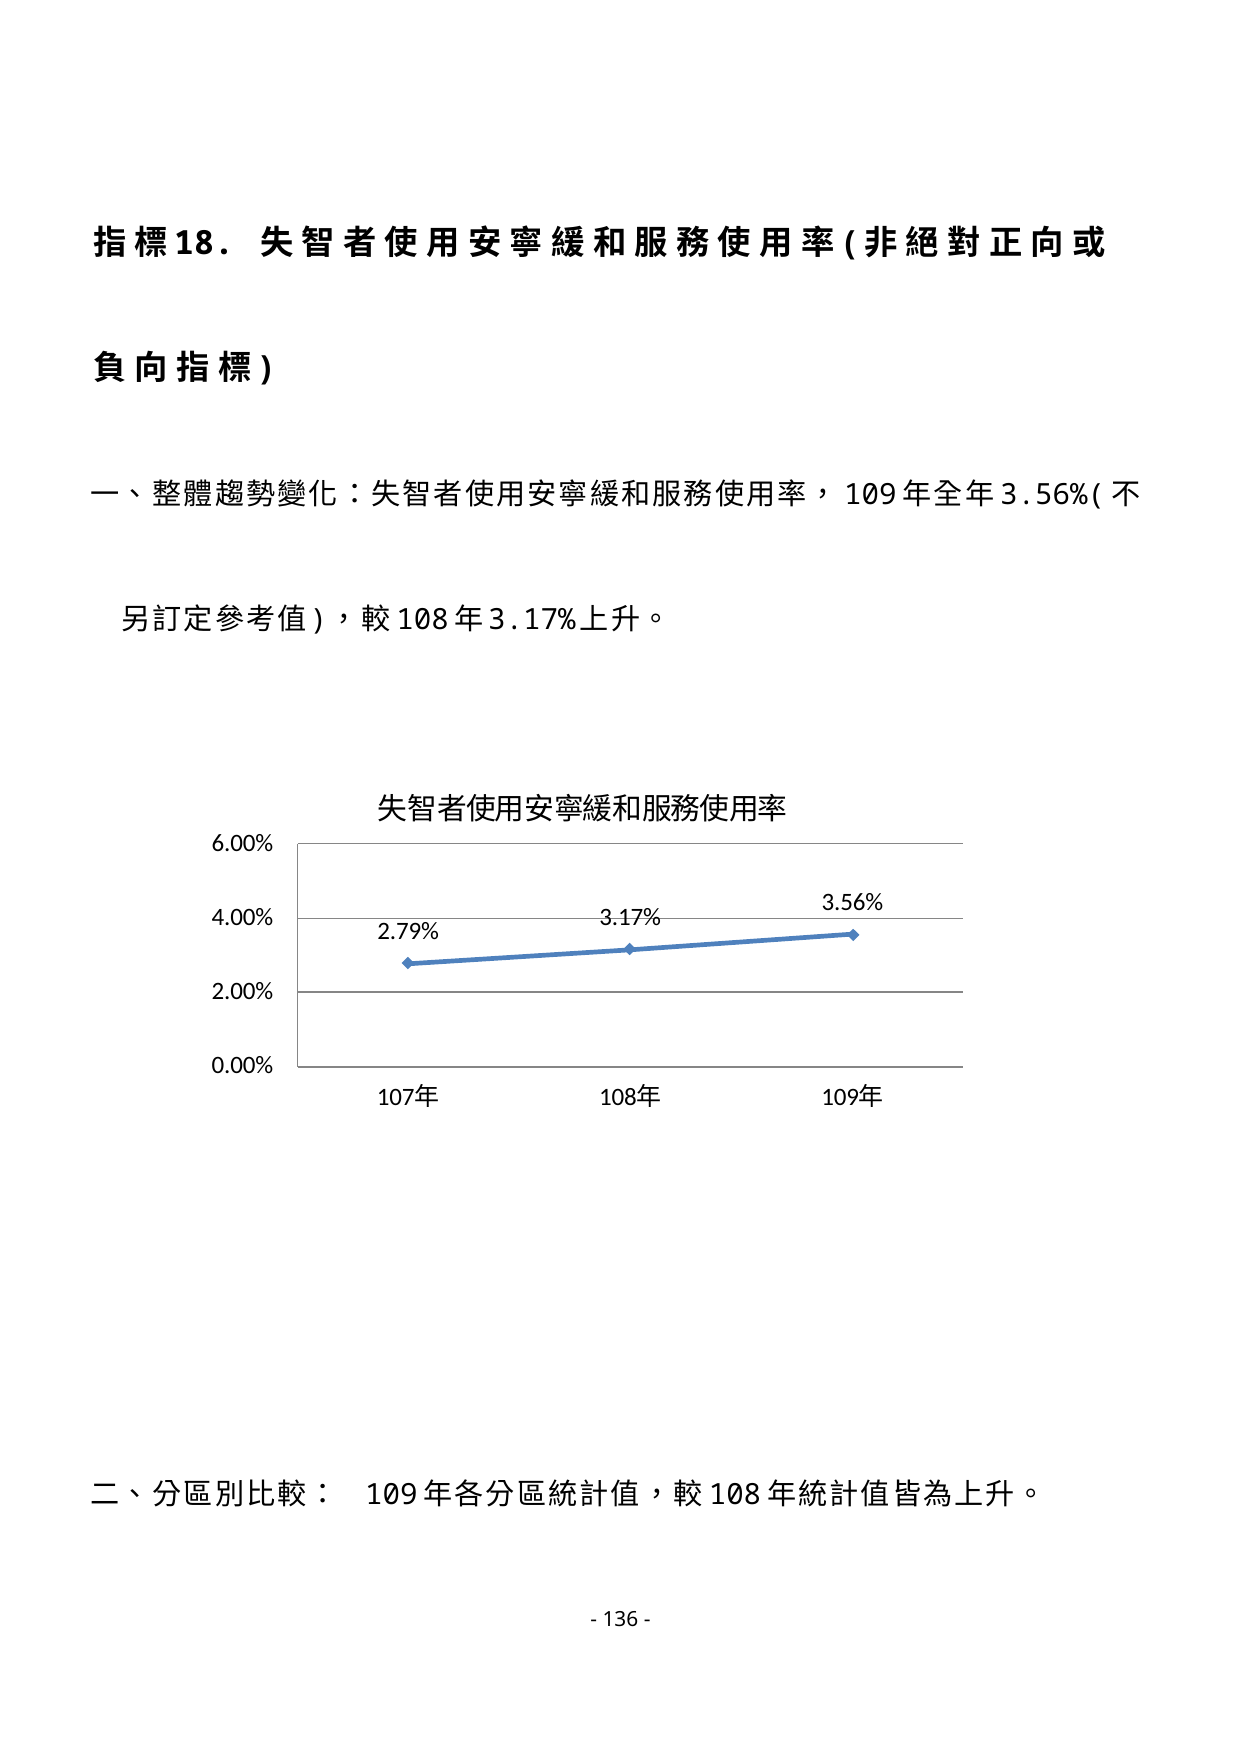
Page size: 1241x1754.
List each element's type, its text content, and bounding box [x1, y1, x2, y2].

subtitle 指標18. 失智者使用安寧緩和服務使用率(非絕對正向或負向指標) [89, 158, 1149, 408]
text 一、整體趨勢變化：失智者使用安寧緩和服務使用率，109年全年3.56%(不另訂定參考值)，較108年3.17%上升。 [89, 408, 1151, 658]
text 二、分區別比較： 109年各分區統計值，較108年統計值皆為上升。 [89, 1408, 1151, 1533]
